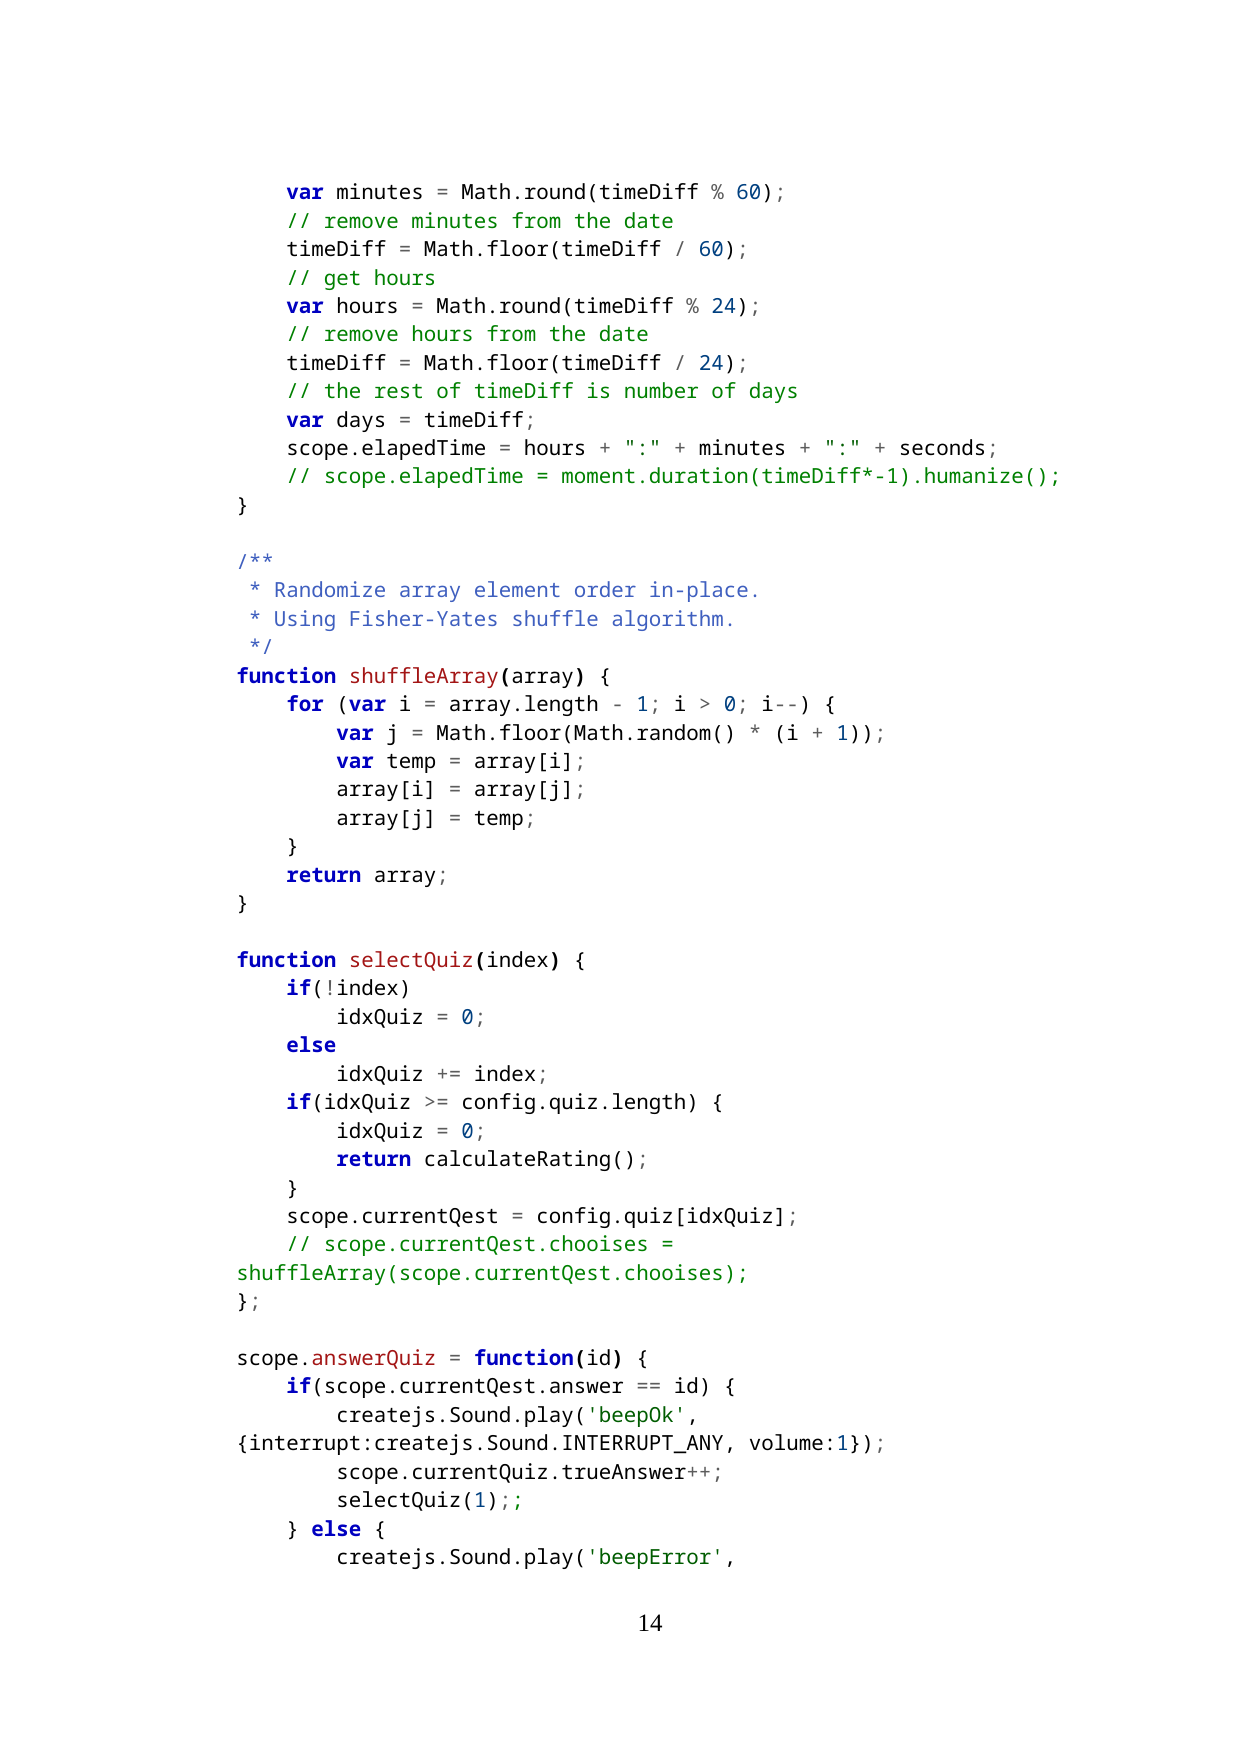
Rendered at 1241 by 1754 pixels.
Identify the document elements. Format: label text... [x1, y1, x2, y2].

table_header var minutes = Math.round(timeDiff % 60); // remove minutes from the date timeDiff = Math.floor(timeDiff / 60); // get hours var hours = Math.round(timeDiff % 24); // remove hours from the date timeDiff = Math.floor(timeDiff / 24); // the rest of timeDiff is number of days var days = timeDiff; scope.elapedTime = hours + ":" + minutes + ":" + seconds; // scope.elapedTime = moment.duration(timeDiff*-1).humanize(); } /** * Randomize array element order in-place. * Using Fisher-Yates shuffle algorithm. */ function shuffleArray(array) { for (var i = array.length - 1; i > 0; i--) { var j = Math.floor(Math.random() * (i + 1)); var temp = array[i]; array[i] = array[j]; array[j] = temp; } return array; } function selectQuiz(index) { if(!index) idxQuiz = 0; else idxQuiz += index; if(idxQuiz >= config.quiz.length) { idxQuiz = 0; return calculateRating(); } scope.currentQest = config.quiz[idxQuiz]; // scope.currentQest.chooises = shuffleArray(scope.currentQest.chooises); }; scope.answerQuiz = function(id) { if(scope.currentQest.answer == id) { createjs.Sound.play('beepOk', {interrupt:createjs.Sound.INTERRUPT_ANY, volume:1}); scope.currentQuiz.trueAnswer++; selectQuiz(1);; } else { createjs.Sound.play('beepError', [236, 177, 1063, 1571]
